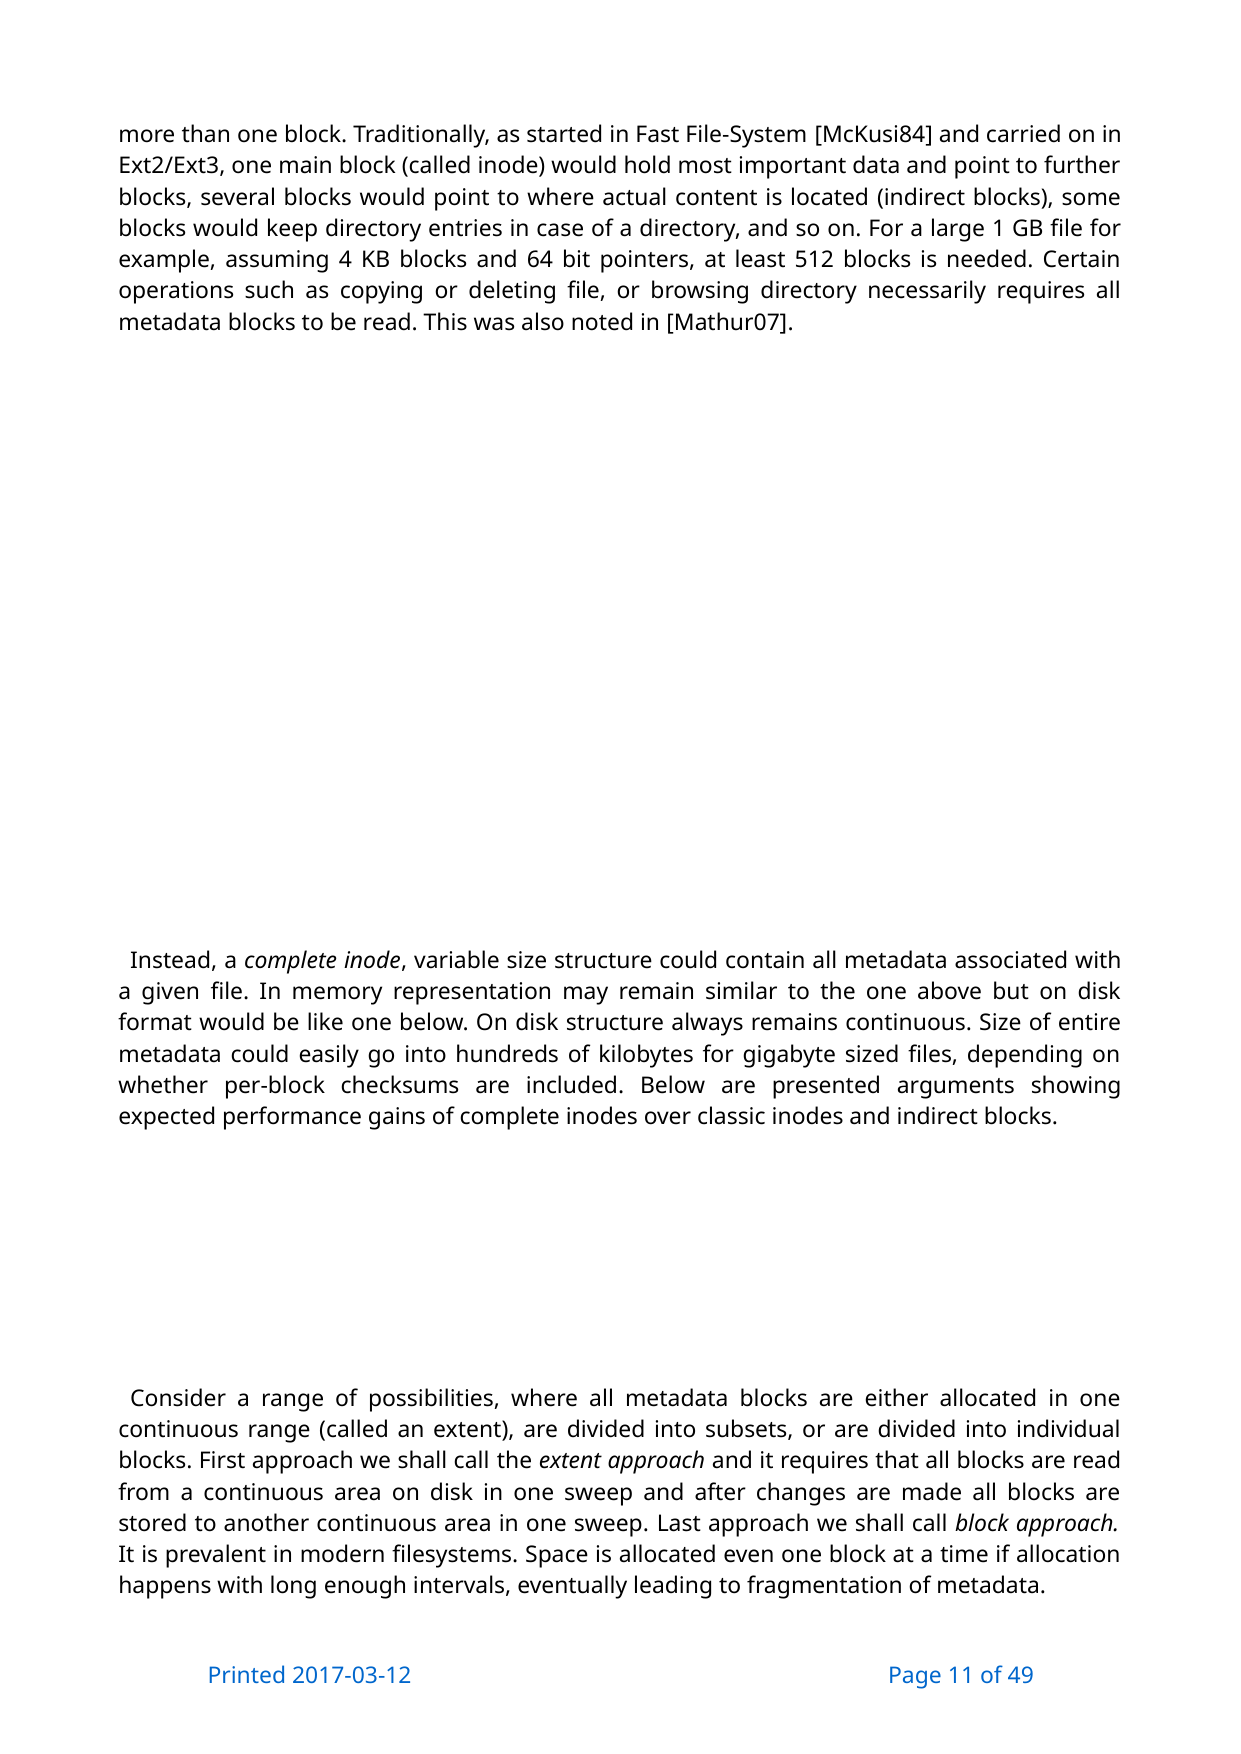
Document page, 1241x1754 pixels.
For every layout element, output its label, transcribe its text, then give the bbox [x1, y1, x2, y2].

text Instead, a complete inode, variable size structure could contain all metadata associated with a given file. In memory representation may remain similar to the one above but on disk format would be like one below. On disk structure always remains continuous. Size of entire metadata could easily go into hundreds of kilobytes for gigabyte sized files, depending on whether per-block checksums are included. Below are presented arguments showing expected performance gains of complete inodes over classic inodes and indirect blocks. [118, 944, 1122, 1131]
text more than one block. Traditionally, as started in Fast File-System [McKusi84] and carried on in Ext2/Ext3, one main block (called inode) would hold most important data and point to further blocks, several blocks would point to where actual content is located (indirect blocks), some blocks would keep directory entries in case of a directory, and so on. For a large 1 GB file for example, assuming 4 KB blocks and 64 bit pointers, at least 512 blocks is needed. Certain operations such as copying or deleting file, or browsing directory necessarily requires all metadata blocks to be read. This was also noted in [Mathur07]. [118, 118, 1122, 337]
text Consider a range of possibilities, where all metadata blocks are either allocated in one continuous range (called an extent), are divided into subsets, or are divided into individual blocks. First approach we shall call the extent approach and it requires that all blocks are read from a continuous area on disk in one sweep and after changes are made all blocks are stored to another continuous area in one sweep. Last approach we shall call block approach. It is prevalent in modern filesystems. Space is allocated even one block at a time if allocation happens with long enough intervals, eventually leading to fragmentation of metadata. [118, 1382, 1122, 1601]
